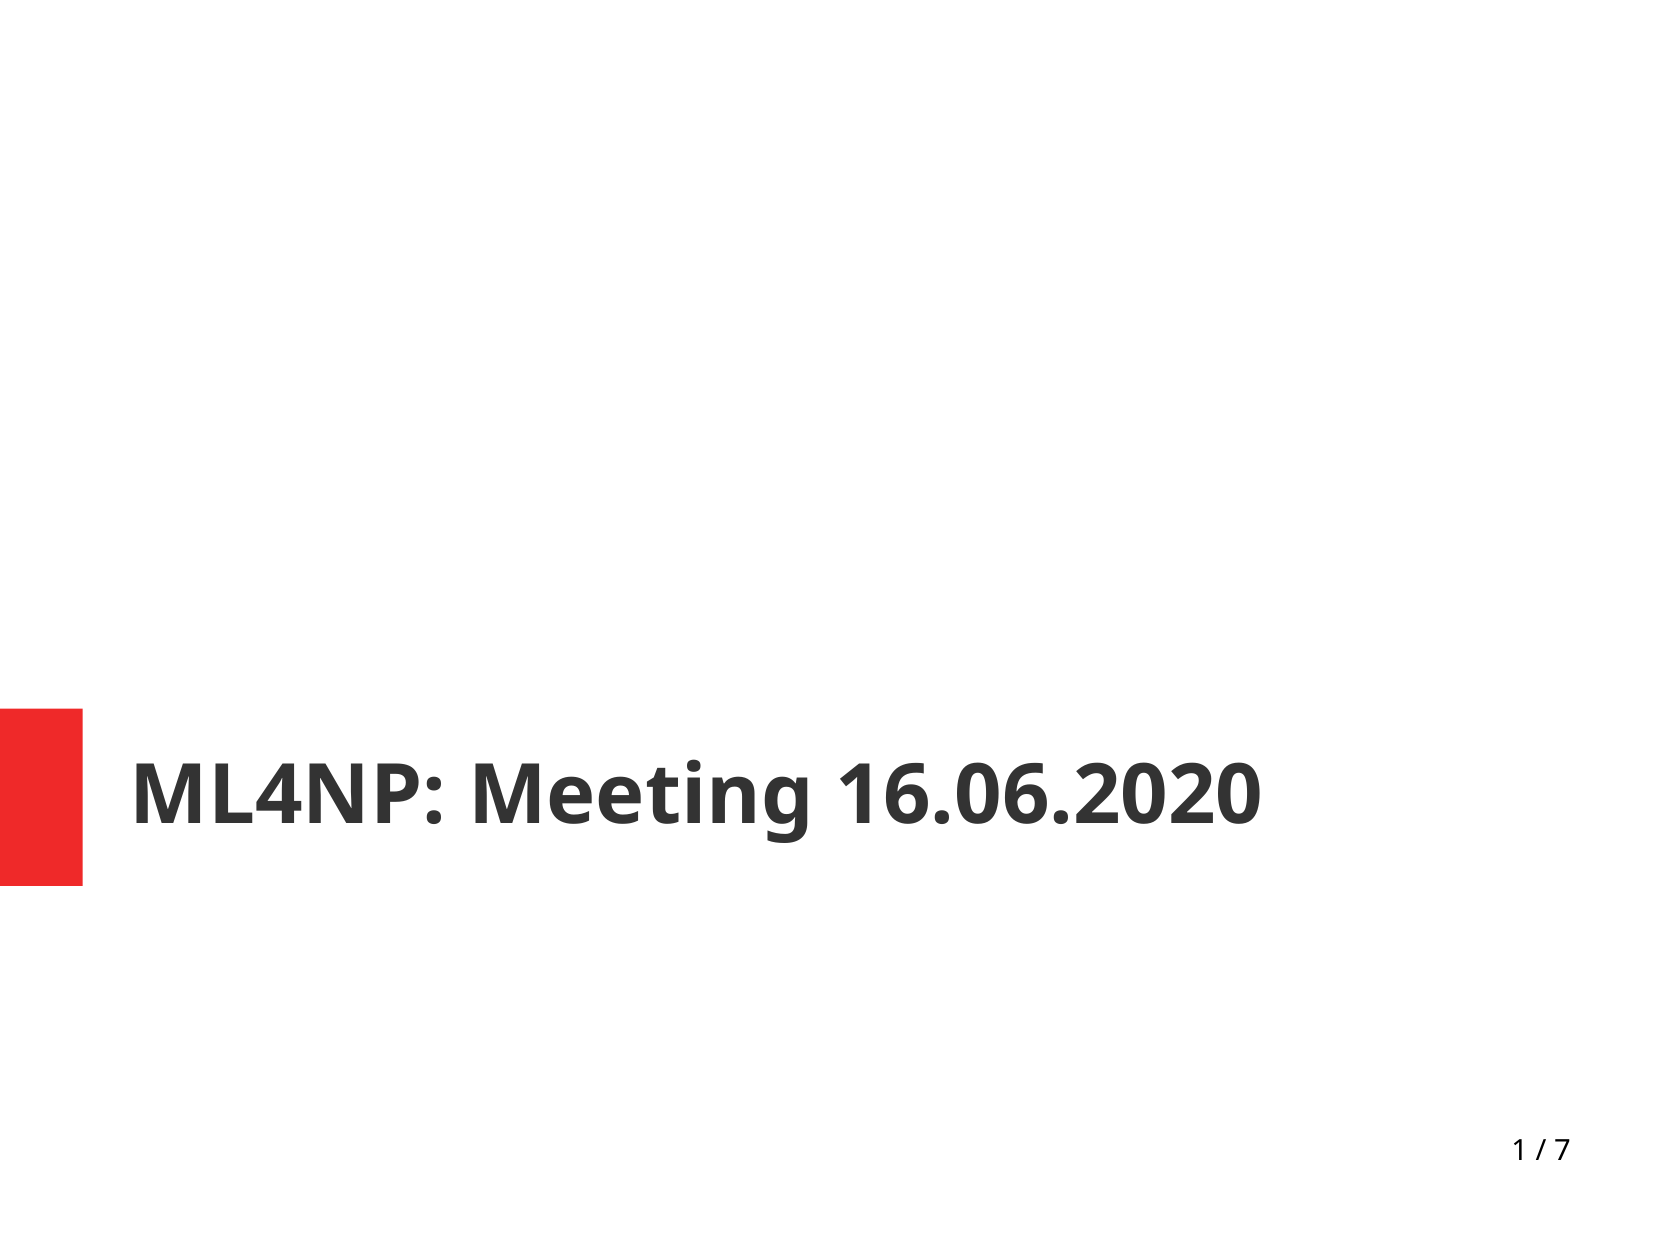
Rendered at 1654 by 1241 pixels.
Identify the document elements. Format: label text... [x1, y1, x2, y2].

title ML4NP: Meeting 16.06.2020 [129, 673, 1536, 910]
